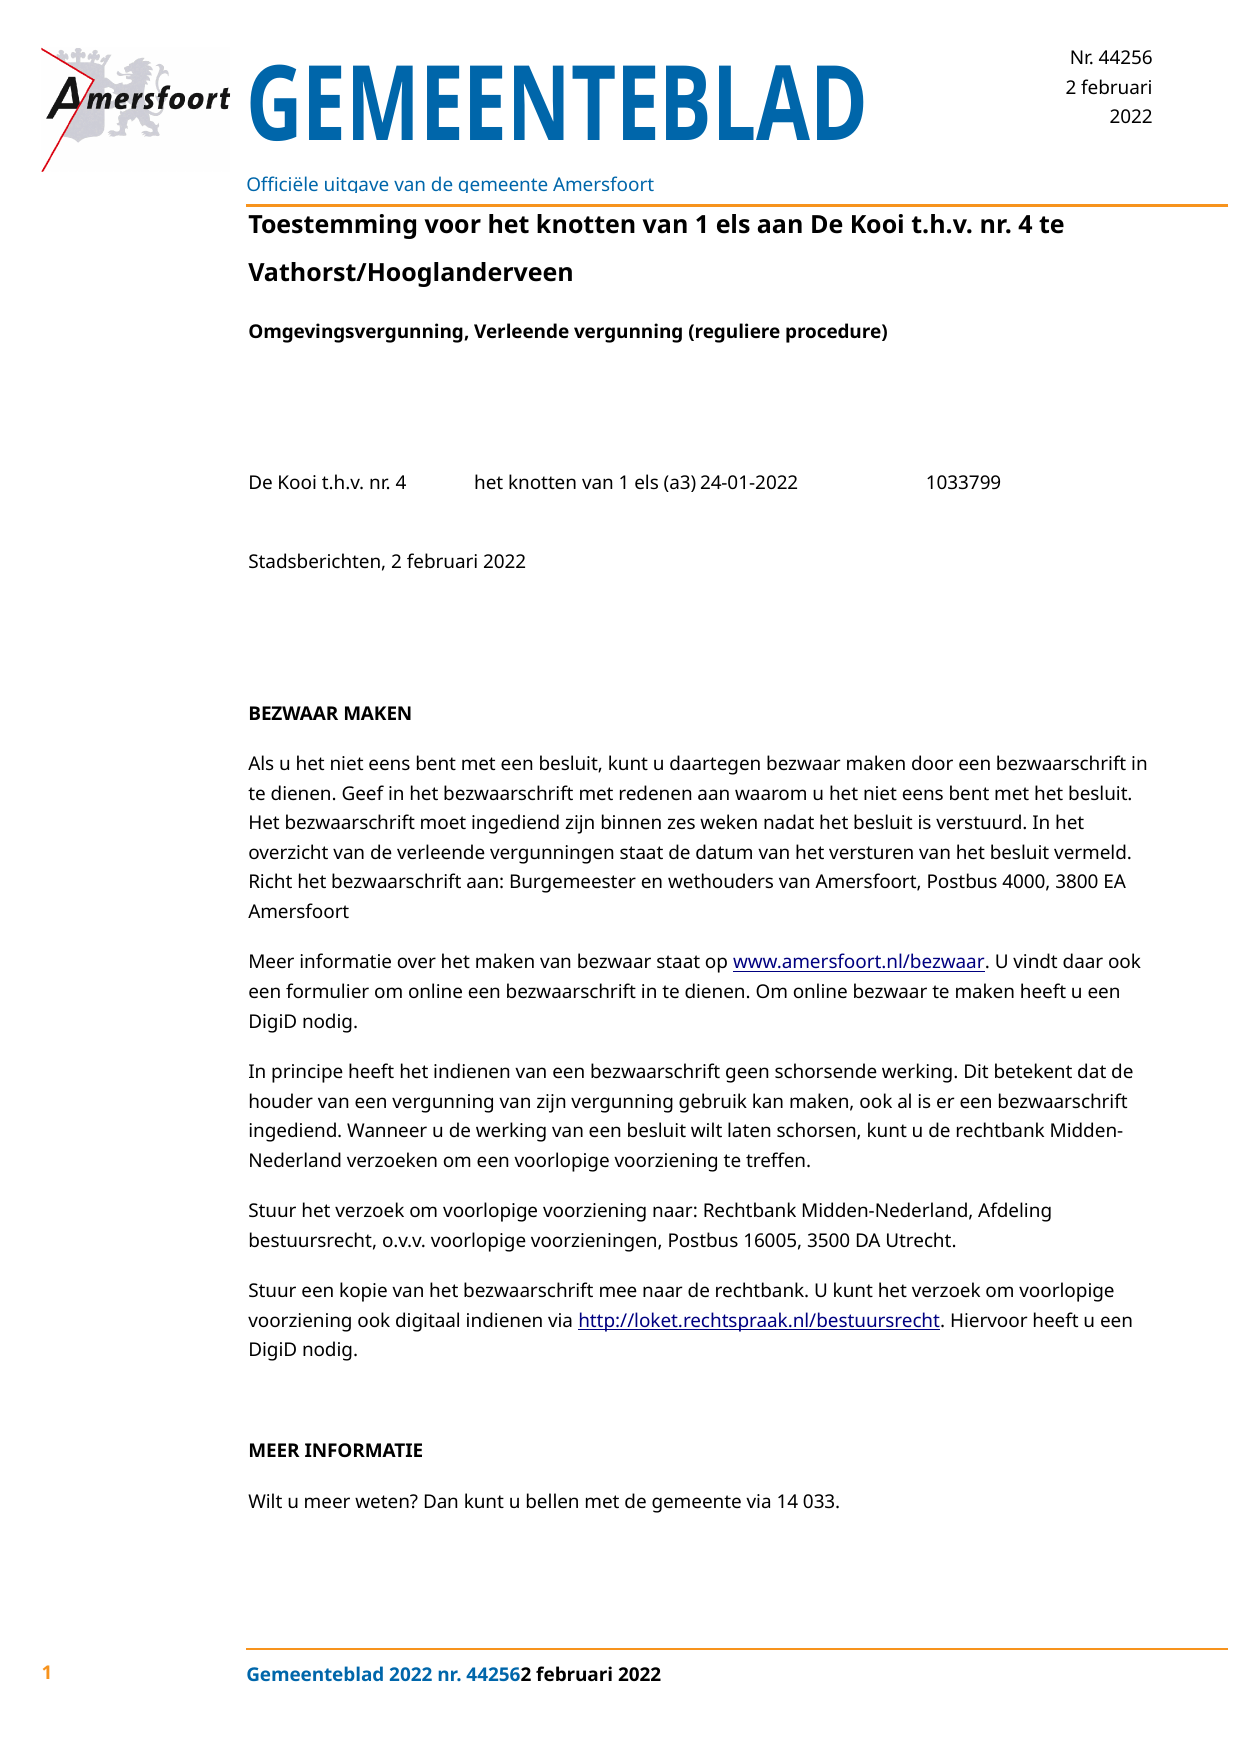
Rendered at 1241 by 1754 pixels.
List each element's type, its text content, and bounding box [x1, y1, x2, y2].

text Omgevingsvergunning, Verleende vergunning (reguliere procedure) [248, 318, 1152, 344]
text Stuur het verzoek om voorlopige voorziening naar: Rechtbank Midden-Nederland, Afdeling bestuursrecht, o.v.v. voorlopige voorzieningen, Postbus 16005, 3500 DA Utrecht. [248, 1197, 1152, 1253]
table_header 24-01-2022 [700, 469, 926, 495]
text MEER INFORMATIE [248, 1437, 1152, 1463]
text Wilt u meer weten? Dan kunt u bellen met de gemeente via 14 033. [248, 1488, 1152, 1513]
table_header 1033799 [926, 469, 1152, 495]
text Als u het niet eens bent met een besluit, kunt u daartegen bezwaar maken door een bezwaarschrift in te dienen. Geef in het bezwaarschrift met redenen aan waarom u het niet eens bent met het besluit. Het bezwaarschrift moet ingediend zijn binnen zes weken nadat het besluit is verstuurd. In het overzicht van de verleende vergunningen staat de datum van het versturen van het besluit vermeld. Richt het bezwaarschrift aan: Burgemeester en wethouders van Amersfoort, Postbus 4000, 3800 EA Amersfoort [248, 750, 1152, 924]
text In principe heeft het indienen van een bezwaarschrift geen schorsende werking. Dit betekent dat de houder van een vergunning van zijn vergunning gebruik kan maken, ook al is er een bezwaarschrift ingediend. Wanneer u de werking van een besluit wilt laten schorsen, kunt u de rechtbank Midden-Nederland verzoeken om een voorlopige voorziening te treffen. [248, 1058, 1152, 1173]
text Stuur een kopie van het bezwaarschrift mee naar de rechtbank. U kunt het verzoek om voorlopige voorziening ook digitaal indienen via http://loket.rechtspraak.nl/bestuursrecht. Hiervoor heeft u een DigiD nodig. [248, 1277, 1152, 1362]
text Meer informatie over het maken van bezwaar staat op www.amersfoort.nl/bezwaar. U vindt daar ook een formulier om online een bezwaarschrift in te dienen. Om online bezwaar te maken heeft u een DigiD nodig. [248, 949, 1152, 1033]
table_header De Kooi t.h.v. nr. 4 [248, 469, 474, 495]
text Stadsberichten, 2 februari 2022 [248, 549, 1152, 574]
picture [41, 47, 231, 172]
text BEZWAAR MAKEN [248, 700, 1152, 726]
text Toestemming voor het knotten van 1 els aan De Kooi t.h.v. nr. 4 te Vathorst/Hooglanderveen [248, 207, 1152, 288]
table_header het knotten van 1 els (a3) [474, 469, 700, 495]
